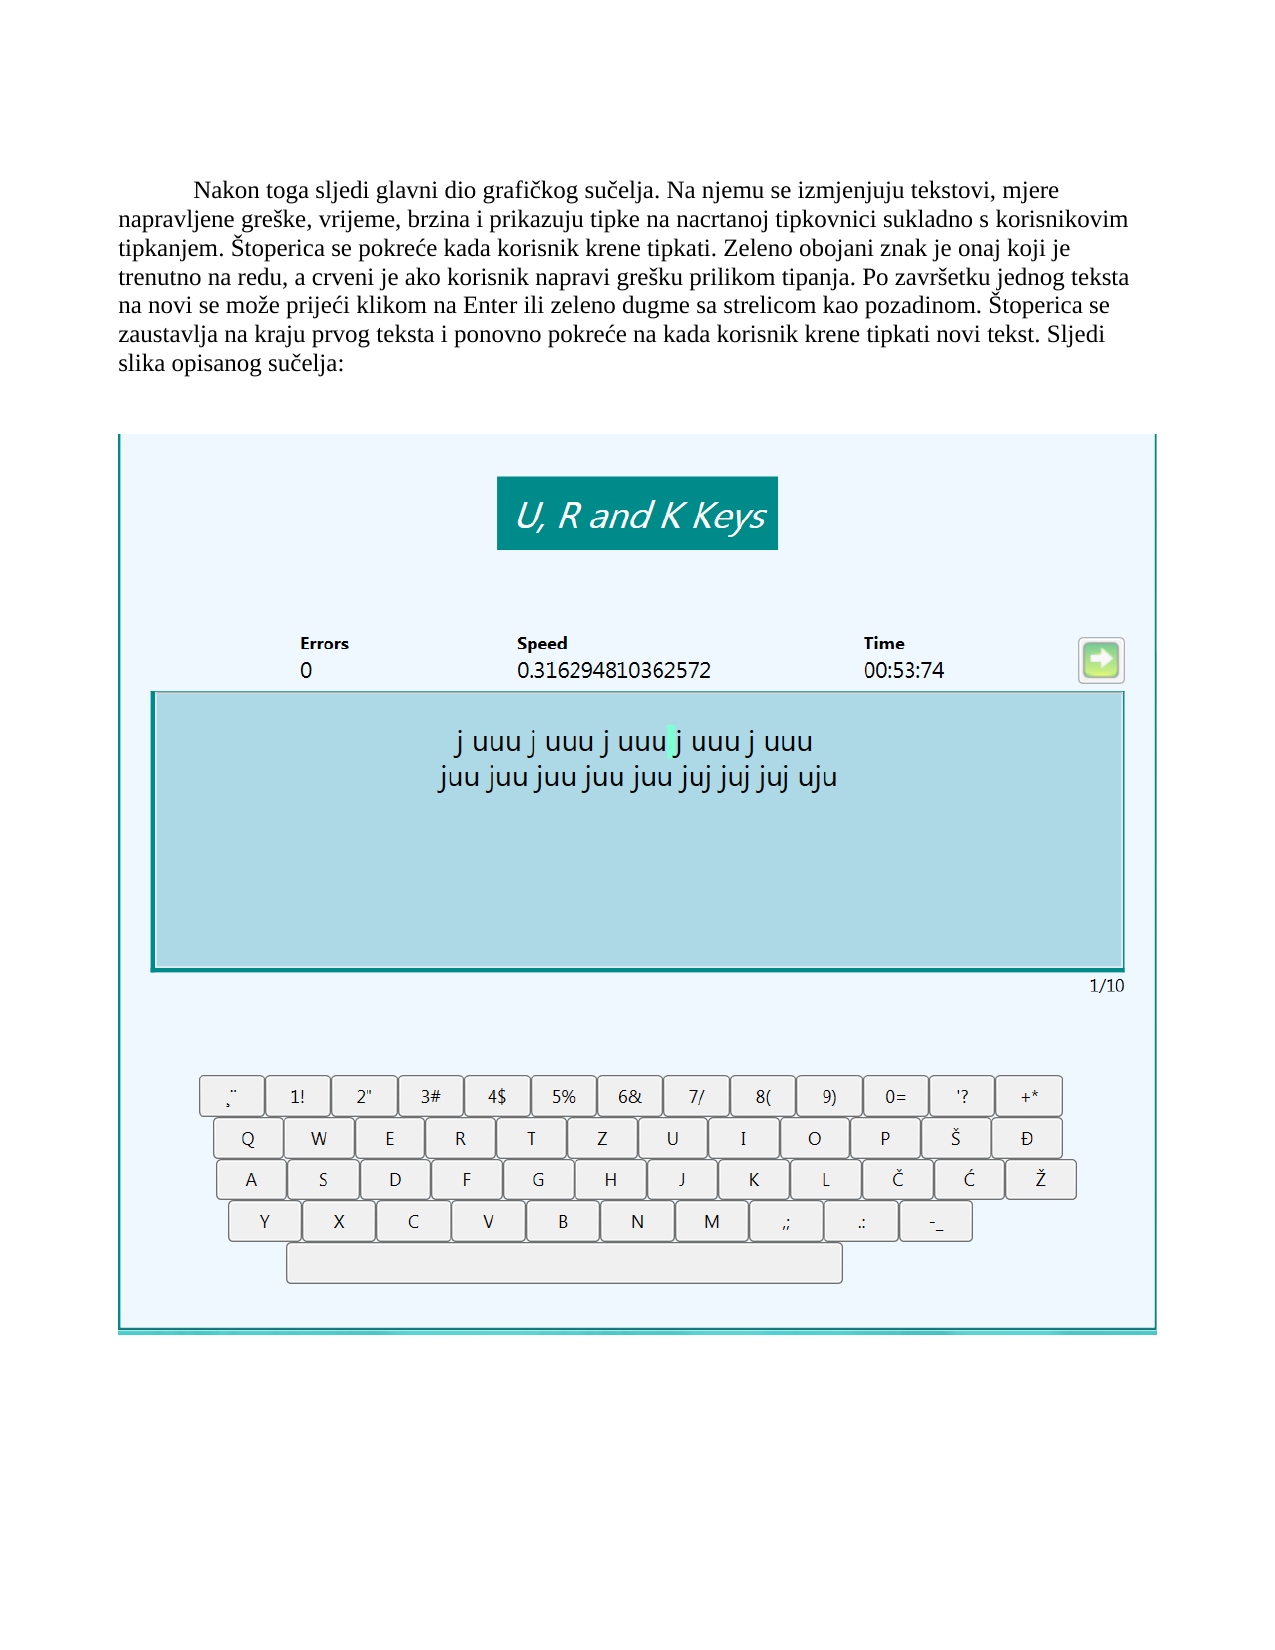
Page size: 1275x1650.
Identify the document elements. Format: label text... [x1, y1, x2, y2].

text Nakon toga sljedi glavni dio grafičkog sučelja. Na njemu se izmjenjuju tekstovi, mjere napravljene greške, vrijeme, brzina i prikazuju tipke na nacrtanoj tipkovnici sukladno s korisnikovim tipkanjem. Štoperica se pokreće kada korisnik krene tipkati. Zeleno obojani znak je onaj koji je trenutno na redu, a crveni je ako korisnik napravi grešku prilikom tipanja. Po završetku jednog teksta na novi se može prijeći klikom na Enter ili zeleno dugme sa strelicom kao pozadinom. Štoperica se zaustavlja na kraju prvog teksta i ponovno pokreće na kada korisnik krene tipkati novi tekst. Sljedi slika opisanog sučelja: [118, 176, 1157, 377]
picture [118, 434, 1157, 1335]
